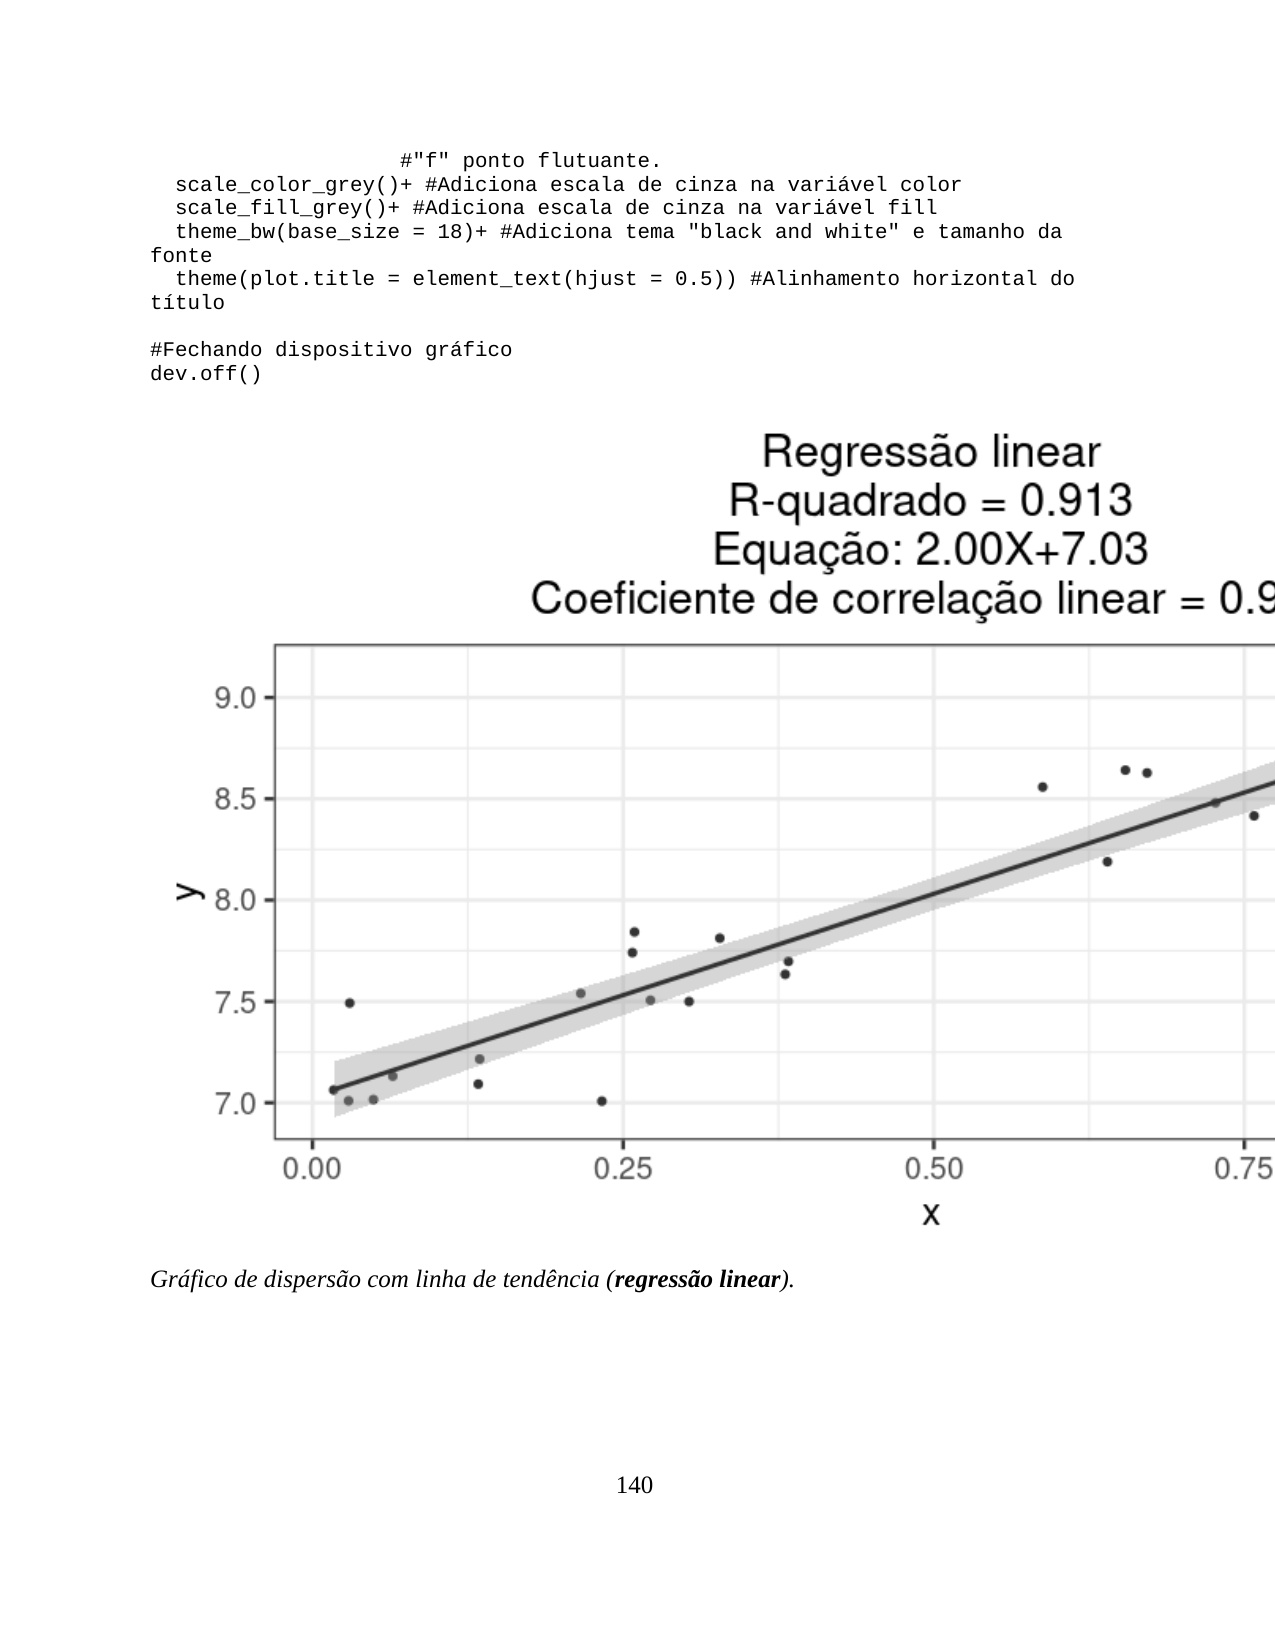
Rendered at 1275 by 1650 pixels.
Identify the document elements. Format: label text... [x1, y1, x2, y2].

picture [150, 415, 1275, 1252]
text theme(plot.title = element_text(hjust = 0.5)) #Alinhamento horizontal do título [150, 268, 1125, 316]
text theme_bw(base_size = 18)+ #Adiciona tema "black and white" e tamanho da fonte [150, 221, 1125, 268]
text #Fechando dispositivo gráfico [150, 339, 1125, 363]
text scale_fill_grey()+ #Adiciona escala de cinza na variável fill [150, 197, 1125, 221]
text Gráfico de dispersão com linha de tendência (regressão linear). [150, 1264, 1125, 1293]
text dev.off() [150, 363, 1125, 386]
text scale_color_grey()+ #Adiciona escala de cinza na variável color [150, 174, 1125, 197]
text #"f" ponto flutuante. [150, 150, 1125, 174]
